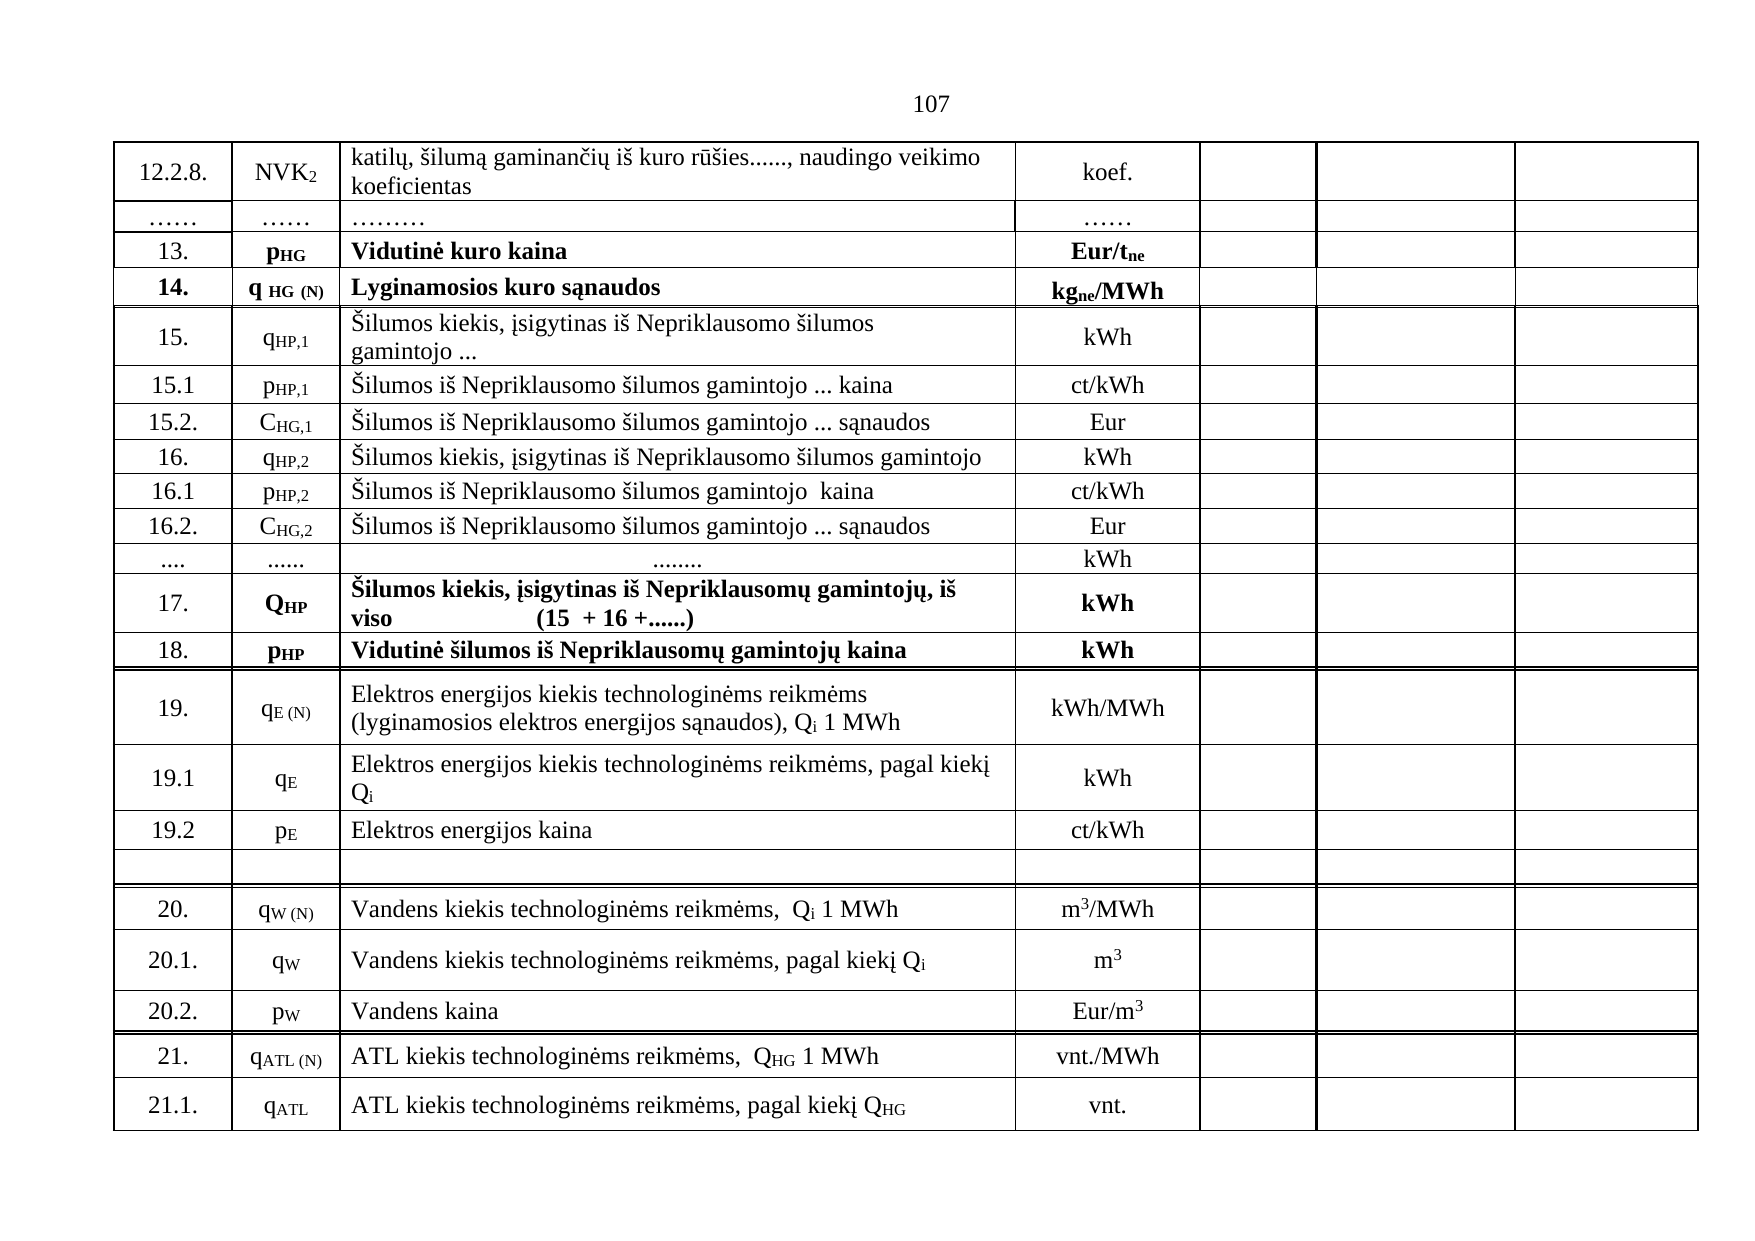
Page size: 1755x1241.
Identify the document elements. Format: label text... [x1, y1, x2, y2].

table_cell [1318, 850, 1514, 883]
table_cell [1516, 930, 1697, 989]
table_cell [1201, 404, 1315, 439]
table_cell [1201, 474, 1315, 507]
table_cell [1516, 574, 1697, 632]
table_cell 15.1 [115, 366, 231, 403]
table_cell m3/MWh [1016, 888, 1199, 928]
table_cell kWh [1016, 440, 1199, 473]
table_cell 19. [115, 671, 231, 744]
table_cell 12.2.8. [115, 143, 231, 200]
table_cell [1201, 143, 1315, 200]
table_cell [1318, 745, 1514, 810]
table_cell [1516, 232, 1697, 267]
table_cell [233, 850, 339, 883]
table_cell .... [115, 544, 231, 573]
table_cell [1318, 888, 1514, 928]
table_cell m3 [1016, 930, 1199, 989]
table_cell [1318, 991, 1514, 1030]
table_cell ct/kWh [1016, 366, 1199, 403]
table_cell [1201, 509, 1315, 543]
table_cell [1016, 850, 1199, 883]
table_cell [1200, 268, 1316, 304]
table_cell …… [115, 202, 231, 231]
table_cell [1516, 811, 1697, 849]
table_cell [1201, 544, 1315, 573]
table_cell [1201, 633, 1315, 666]
table_cell [1201, 811, 1315, 849]
table_cell [1516, 544, 1697, 573]
table_cell Vidutinė šilumos iš Nepriklausomų gamintojų kaina [341, 633, 1015, 666]
table_cell kWh [1016, 745, 1199, 810]
table_cell pW [233, 991, 339, 1030]
table_cell [1201, 930, 1315, 989]
table_cell [1516, 440, 1697, 473]
table_cell kWh [1016, 574, 1199, 632]
table_cell [1516, 991, 1697, 1030]
table_cell [1516, 201, 1697, 231]
table_cell 15.2. [115, 404, 231, 439]
table_cell NVK2 [233, 143, 339, 200]
table_cell [1516, 850, 1697, 883]
table_cell Šilumos kiekis, įsigytinas iš Nepriklausomo šilumos gamintojo [341, 440, 1015, 473]
table_cell pHG [233, 232, 339, 267]
table_cell Eur/m3 [1016, 991, 1199, 1030]
table_cell 19.2 [115, 811, 231, 849]
table_cell [1201, 745, 1315, 810]
table_cell [115, 850, 231, 883]
table_cell [1201, 440, 1315, 473]
table_cell ATL kiekis technologinėms reikmėms, pagal kiekį QHG [341, 1078, 1015, 1130]
table_cell [1201, 671, 1315, 744]
table_cell [1201, 1078, 1315, 1130]
table_cell 21. [115, 1035, 231, 1077]
table_cell …… [1016, 201, 1199, 231]
table_cell 15. [115, 308, 231, 365]
table_cell qHP,2 [233, 440, 339, 473]
table_cell ……… [341, 201, 1014, 231]
table_cell [1318, 930, 1514, 989]
table_cell 14. [114, 268, 232, 304]
table_cell Eur [1016, 404, 1199, 439]
table_cell qE (N) [233, 671, 339, 744]
table_cell pHP,1 [233, 366, 339, 403]
table_cell ct/kWh [1016, 811, 1199, 849]
table_cell [1201, 574, 1315, 632]
table_cell Vidutinė kuro kaina [341, 232, 1015, 267]
table_cell Šilumos iš Nepriklausomo šilumos gamintojo kaina [341, 474, 1015, 507]
table_cell katilų, šilumą gaminančių iš kuro rūšies......, naudingo veikimo koeficientas [341, 143, 1015, 200]
table_cell pHP,2 [233, 474, 339, 507]
table_cell Šilumos iš Nepriklausomo šilumos gamintojo ... kaina [341, 366, 1015, 403]
table_cell [1201, 366, 1315, 403]
table_cell 19.1 [115, 745, 231, 810]
table_cell ........ [341, 544, 1015, 573]
table_cell 16.1 [115, 474, 231, 507]
table_cell 16. [115, 440, 231, 473]
table_cell Eur [1016, 509, 1199, 543]
table_cell [1318, 509, 1514, 543]
table_cell 17. [115, 574, 231, 632]
table_cell koef. [1016, 143, 1199, 200]
table_cell q HG (N) [233, 268, 339, 304]
table_cell [1318, 574, 1514, 632]
table_cell [1318, 366, 1514, 403]
table_cell kWh [1016, 544, 1199, 573]
table_cell [1516, 308, 1697, 365]
table_cell [1201, 991, 1315, 1030]
table_cell 21.1. [115, 1078, 231, 1130]
table_cell [1516, 268, 1697, 304]
table_cell 13. [115, 233, 231, 267]
table_cell [1516, 366, 1697, 403]
table_cell Eur/tne [1016, 232, 1199, 267]
table_cell ct/kWh [1016, 474, 1199, 507]
table_cell vnt. [1016, 1078, 1199, 1130]
table_cell qATL (N) [233, 1035, 339, 1077]
table_cell [1318, 404, 1514, 439]
table_cell 18. [115, 633, 231, 666]
table_cell Elektros energijos kiekis technologinėms reikmėms, pagal kiekį Qi [341, 745, 1015, 810]
table_cell [1318, 201, 1514, 231]
table_cell [1201, 888, 1315, 928]
table_cell kWh [1016, 633, 1199, 666]
table_cell Vandens kiekis technologinėms reikmėms, pagal kiekį Qi [341, 930, 1015, 989]
table_cell Elektros energijos kaina [341, 811, 1015, 849]
table_cell 20.2. [115, 991, 231, 1030]
table_cell kWh/MWh [1016, 671, 1199, 744]
table_cell [1516, 404, 1697, 439]
table_cell [1516, 888, 1697, 928]
table_cell CHG,1 [233, 404, 339, 439]
table_cell Lyginamosios kuro sąnaudos [340, 268, 1015, 304]
table_cell CHG,2 [233, 509, 339, 543]
table_cell Šilumos kiekis, įsigytinas iš Nepriklausomo šilumos gamintojo ... [341, 308, 1015, 365]
table_cell qW (N) [233, 888, 339, 928]
table_cell qE [233, 745, 339, 810]
table_cell Šilumos kiekis, įsigytinas iš Nepriklausomų gamintojų, iš viso (15 + 16 +......) [341, 574, 1015, 632]
table_cell Šilumos iš Nepriklausomo šilumos gamintojo ... sąnaudos [341, 404, 1015, 439]
table_cell 16.2. [115, 509, 231, 543]
table_cell kWh [1016, 308, 1199, 365]
table_cell [1318, 232, 1514, 267]
table_cell [1318, 308, 1514, 365]
table_cell [1516, 1078, 1697, 1130]
table_cell 20. [115, 888, 231, 928]
table_cell [1318, 1035, 1514, 1077]
table_cell [1317, 268, 1515, 304]
table_cell 20.1. [115, 930, 231, 989]
table_cell …… [233, 201, 339, 231]
table_cell QHP [233, 574, 339, 632]
table_cell [1318, 633, 1514, 666]
table_cell Elektros energijos kiekis technologinėms reikmėms (lyginamosios elektros energijos sąnaudos), Qi 1 MWh [341, 671, 1015, 744]
table_cell ...... [233, 544, 339, 573]
table_cell [1318, 544, 1514, 573]
table_cell [1201, 1035, 1315, 1077]
table_cell Šilumos iš Nepriklausomo šilumos gamintojo ... sąnaudos [341, 509, 1015, 543]
table_cell [1516, 474, 1697, 507]
table_cell [1516, 1035, 1697, 1077]
table_cell [1201, 308, 1315, 365]
table_cell [1516, 633, 1697, 666]
table_cell [1318, 143, 1514, 200]
table_cell qW [233, 930, 339, 989]
table_cell Vandens kiekis technologinėms reikmėms, Qi 1 MWh [341, 888, 1015, 928]
table_cell kgne/MWh [1016, 268, 1199, 304]
table_cell pE [233, 811, 339, 849]
table_cell [1516, 671, 1697, 744]
table_cell [1516, 143, 1697, 200]
table_cell pHP [233, 633, 339, 666]
table_cell [1516, 509, 1697, 543]
table_cell vnt./MWh [1016, 1035, 1199, 1077]
table_cell [1516, 745, 1697, 810]
table_cell [1201, 201, 1315, 231]
table_cell [1318, 811, 1514, 849]
table_cell [341, 850, 1015, 883]
table_cell Vandens kaina [341, 991, 1015, 1030]
table_cell ATL kiekis technologinėms reikmėms, QHG 1 MWh [341, 1035, 1015, 1077]
table_cell [1201, 232, 1315, 267]
table_cell [1318, 1078, 1514, 1130]
table_cell qHP,1 [233, 308, 339, 365]
table_cell qATL [233, 1078, 339, 1130]
table_cell [1318, 671, 1514, 744]
table_cell [1201, 850, 1315, 883]
table_cell [1318, 474, 1514, 507]
table_cell [1318, 440, 1514, 473]
